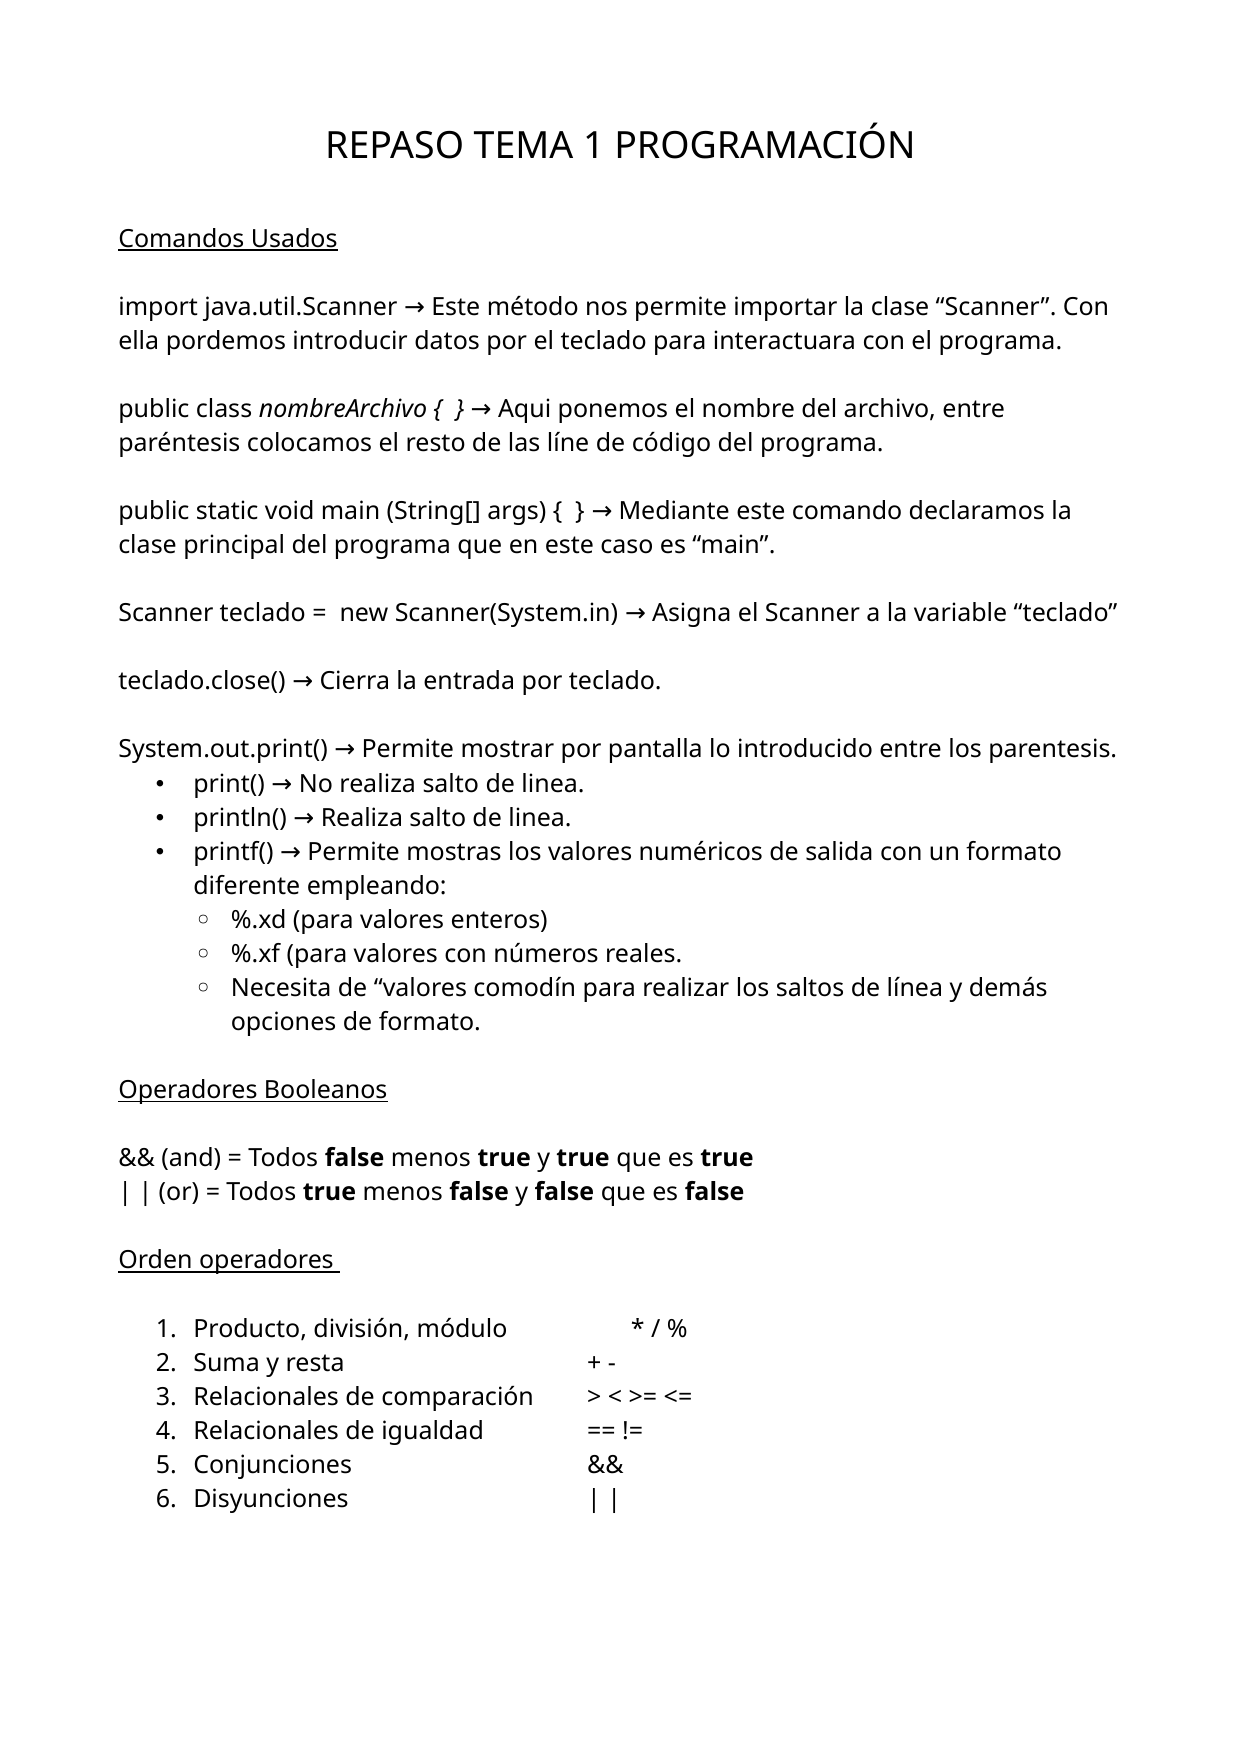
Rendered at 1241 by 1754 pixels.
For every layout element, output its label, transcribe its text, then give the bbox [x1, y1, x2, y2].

list Conjunciones && [156, 1446, 1122, 1481]
text Scanner teclado = new Scanner(System.in) → Asigna el Scanner a la variable “teclado” [118, 595, 1122, 629]
list print() → No realiza salto de linea. [156, 765, 1122, 799]
list Relacionales de igualdad == != [156, 1412, 1122, 1446]
text Orden operadores [118, 1242, 1122, 1276]
list Necesita de “valores comodín para realizar los saltos de línea y demás opciones de formato. [193, 969, 1122, 1038]
list Relacionales de comparación > < >= <= [156, 1378, 1122, 1412]
text | | (or) = Todos true menos false y false que es false [118, 1174, 1122, 1208]
text && (and) = Todos false menos true y true que es true [118, 1140, 1122, 1174]
list println() → Realiza salto de linea. [156, 799, 1122, 833]
list Disyunciones | | [156, 1481, 1122, 1514]
list printf() → Permite mostras los valores numéricos de salida con un formato diferente empleando: [156, 833, 1122, 901]
list %.xd (para valores enteros) [193, 901, 1122, 936]
text Operadores Booleanos [118, 1072, 1122, 1106]
text Comandos Usados [118, 220, 1122, 254]
text public class nombreArchivo { } → Aqui ponemos el nombre del archivo, entre paréntesis colocamos el resto de las líne de código del programa. [118, 391, 1122, 459]
list Suma y resta + - [156, 1344, 1122, 1378]
text public static void main (String[] args) { } → Mediante este comando declaramos la clase principal del programa que en este caso es “main”. [118, 493, 1122, 561]
text REPASO TEMA 1 PROGRAMACIÓN [118, 118, 1122, 169]
list Producto, división, módulo * / % [156, 1310, 1122, 1344]
text import java.util.Scanner → Este método nos permite importar la clase “Scanner”. Con ella pordemos introducir datos por el teclado para interactuara con el programa. [118, 288, 1122, 356]
text System.out.print() → Permite mostrar por pantalla lo introducido entre los parentesis. [118, 731, 1122, 765]
text teclado.close() → Cierra la entrada por teclado. [118, 663, 1122, 697]
list %.xf (para valores con números reales. [193, 936, 1122, 969]
